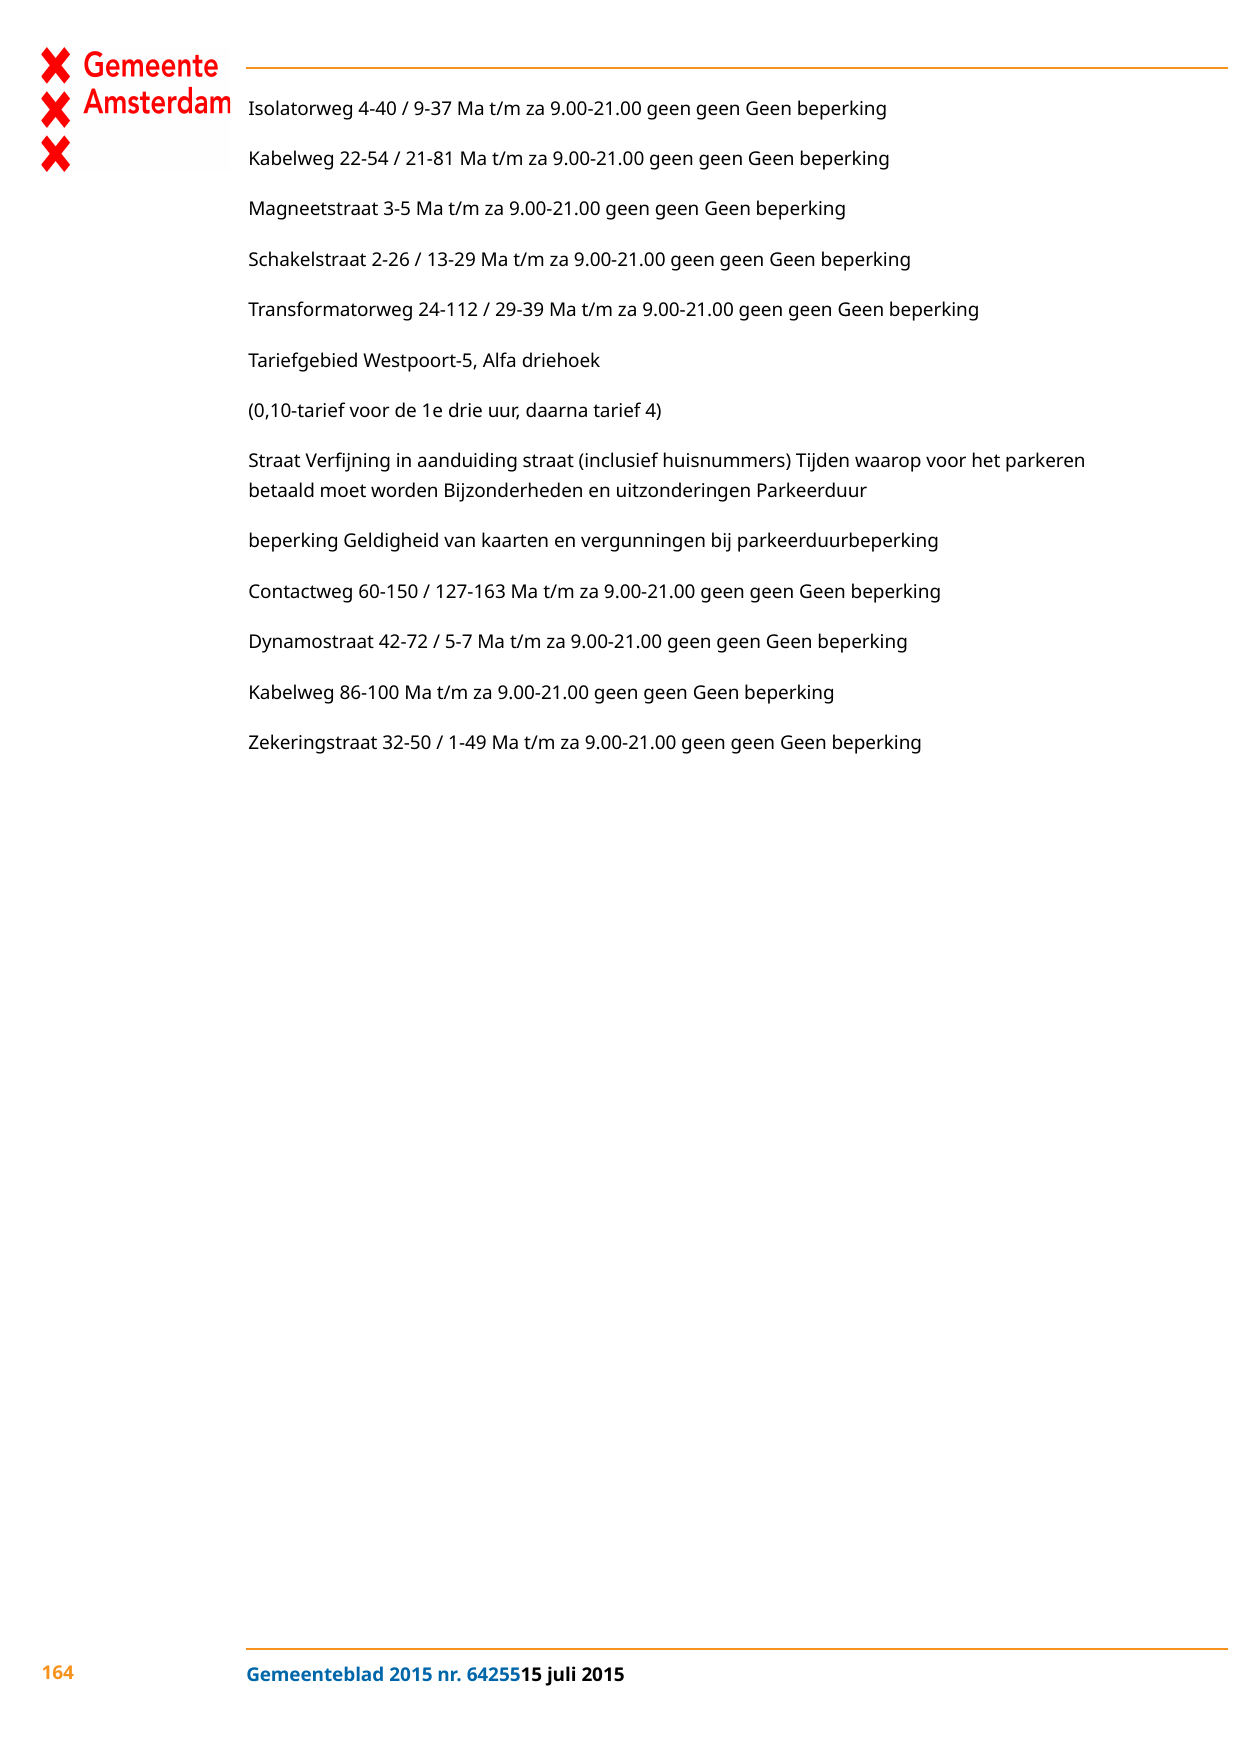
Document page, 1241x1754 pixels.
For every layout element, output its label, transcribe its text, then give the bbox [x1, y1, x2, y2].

text Straat Verfijning in aanduiding straat (inclusief huisnummers) Tijden waarop voor het parkeren betaald moet worden Bijzonderheden en uitzonderingen Parkeerduur [248, 448, 1152, 503]
text (0,10-tarief voor de 1e drie uur, daarna tarief 4) [248, 397, 1152, 423]
text Transformatorweg 24-112 / 29-39 Ma t/m za 9.00-21.00 geen geen Geen beperking [248, 296, 1152, 322]
text Kabelweg 22-54 / 21-81 Ma t/m za 9.00-21.00 geen geen Geen beperking [248, 145, 1152, 171]
text Dynamostraat 42-72 / 5-7 Ma t/m za 9.00-21.00 geen geen Geen beperking [248, 628, 1152, 654]
text Schakelstraat 2-26 / 13-29 Ma t/m za 9.00-21.00 geen geen Geen beperking [248, 246, 1152, 272]
text Zekeringstraat 32-50 / 1-49 Ma t/m za 9.00-21.00 geen geen Geen beperking [248, 729, 1152, 755]
picture [41, 47, 231, 172]
text beperking Geldigheid van kaarten en vergunningen bij parkeerduurbeperking [248, 528, 1152, 553]
text Magneetstraat 3-5 Ma t/m za 9.00-21.00 geen geen Geen beperking [248, 196, 1152, 221]
text Tariefgebied Westpoort-5, Alfa driehoek [248, 347, 1152, 373]
text Contactweg 60-150 / 127-163 Ma t/m za 9.00-21.00 geen geen Geen beperking [248, 578, 1152, 604]
text Kabelweg 86-100 Ma t/m za 9.00-21.00 geen geen Geen beperking [248, 679, 1152, 705]
text Isolatorweg 4-40 / 9-37 Ma t/m za 9.00-21.00 geen geen Geen beperking [248, 95, 1152, 121]
